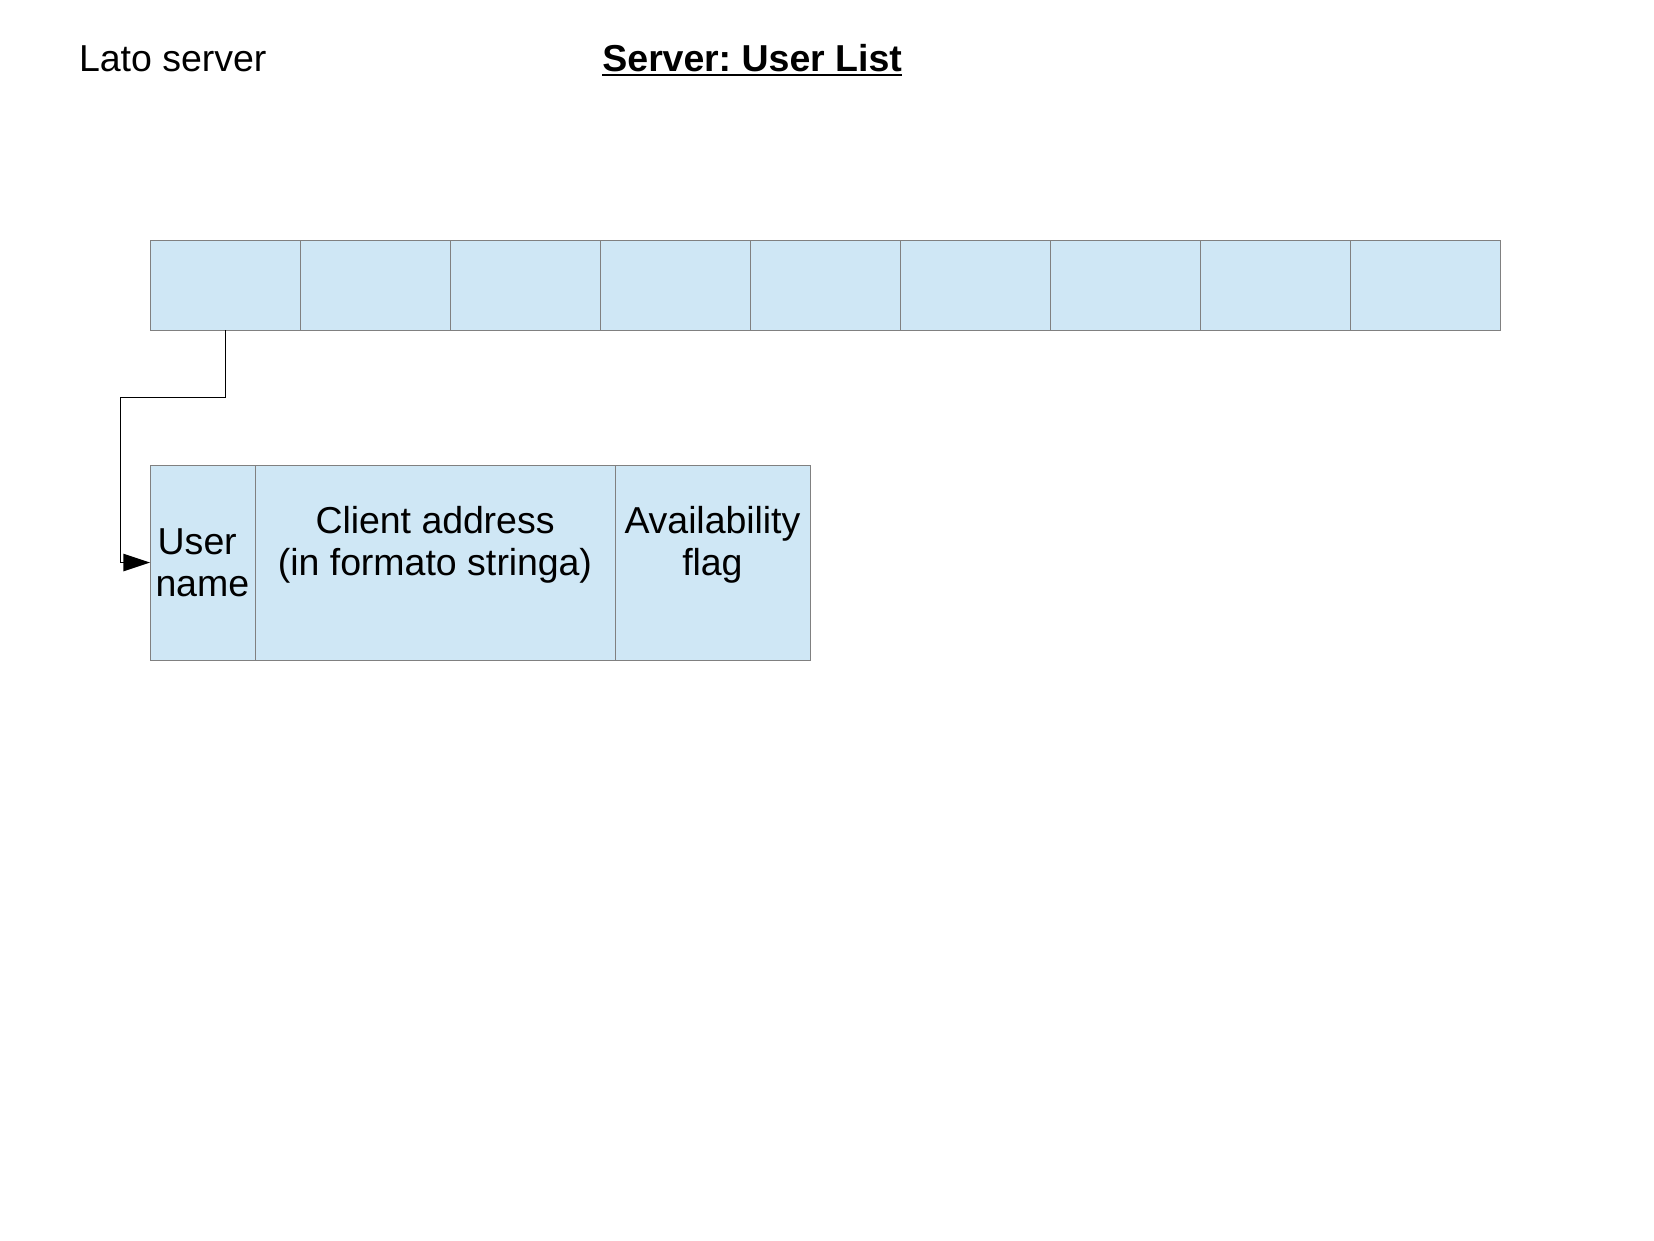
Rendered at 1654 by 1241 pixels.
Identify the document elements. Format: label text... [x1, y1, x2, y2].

text_box Availability flag [616, 465, 811, 661]
text_box Client address (in formato stringa) [255, 465, 616, 661]
text_box User name [150, 465, 255, 661]
text_box Server: User List [587, 30, 1066, 129]
text_box [150, 240, 1501, 331]
text_box Lato server [64, 30, 327, 124]
